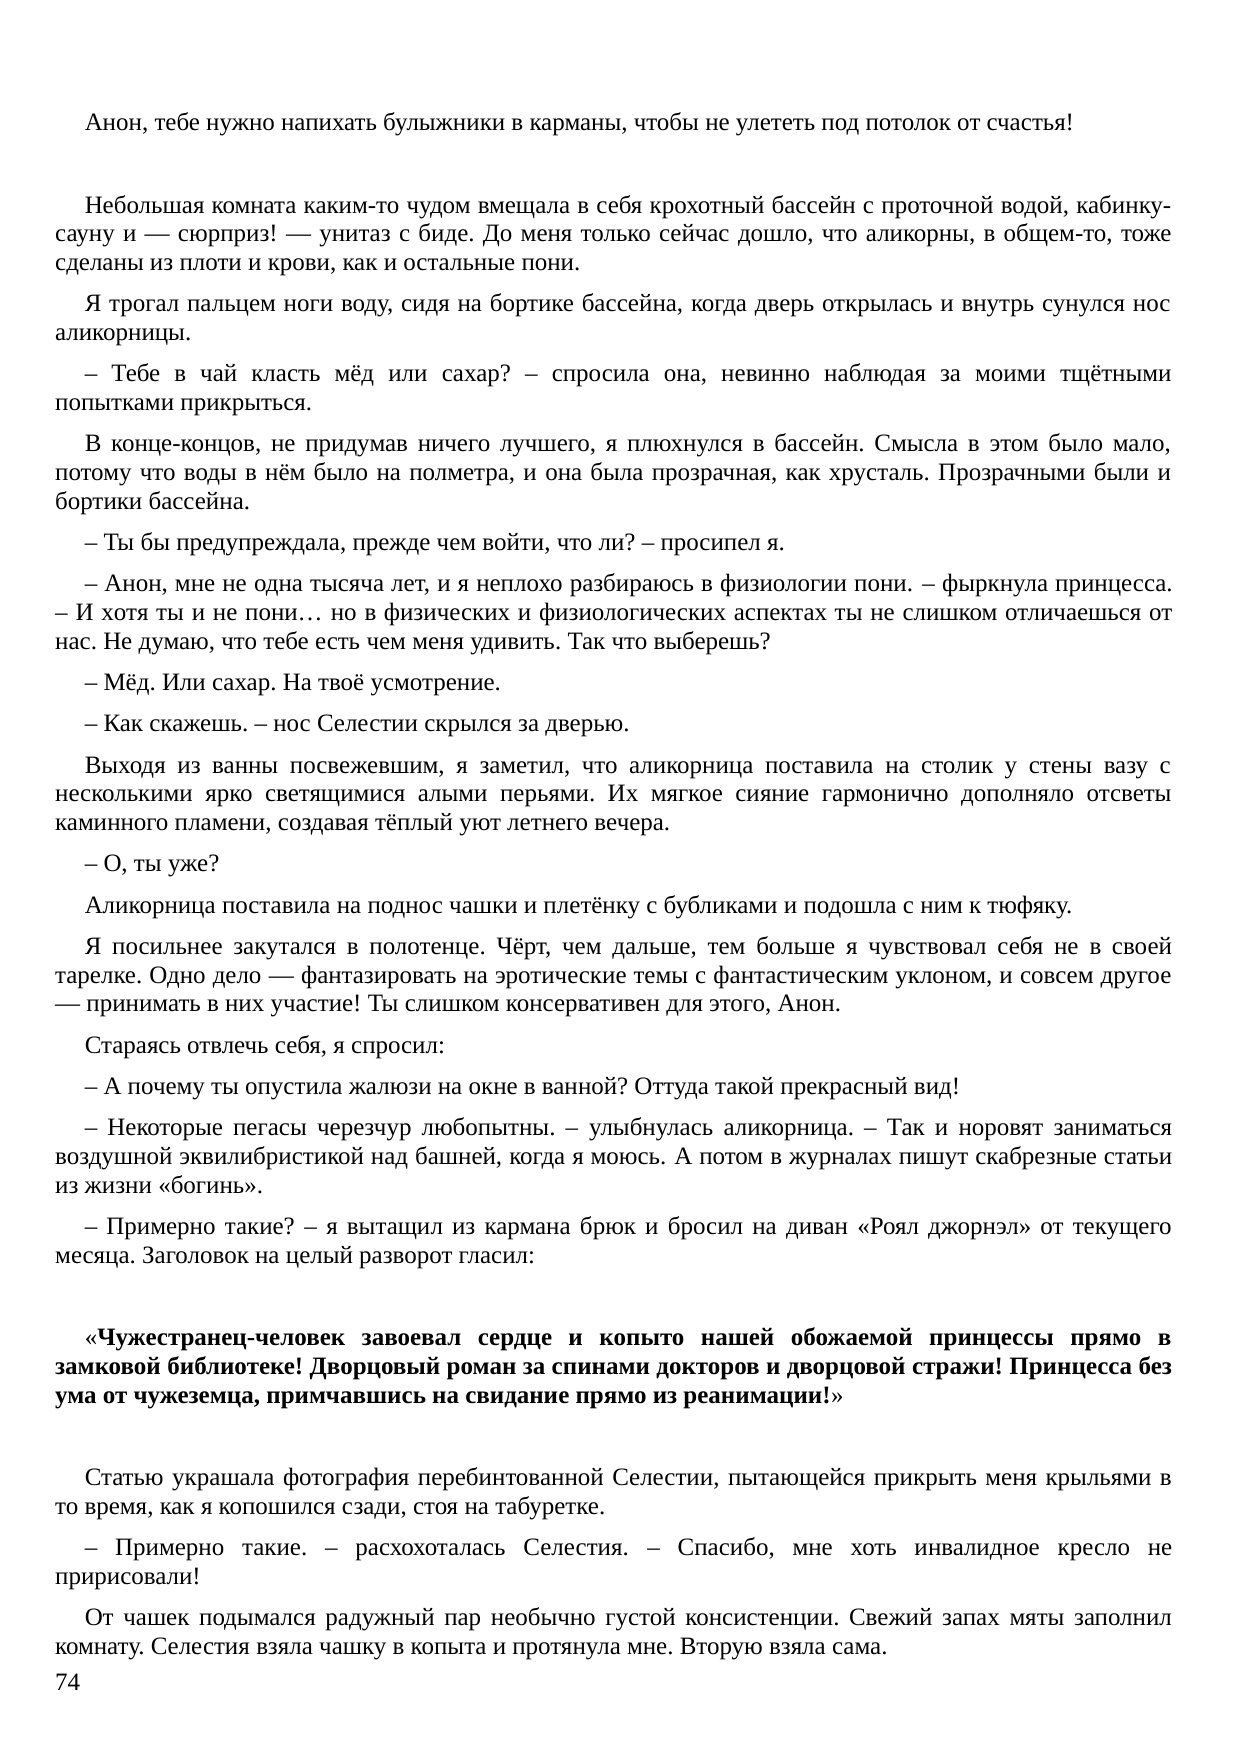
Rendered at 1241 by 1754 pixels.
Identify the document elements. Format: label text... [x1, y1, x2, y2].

text Аликорница поставила на поднос чашки и плетёнку с бубликами и подошла с ним к тюфяку. [55, 890, 1173, 918]
text Я посильнее закутался в полотенце. Чёрт, чем дальше, тем больше я чувствовал себя не в своей тарелке. Одно дело — фантазировать на эротические темы с фантастическим уклоном, и совсем другое — принимать в них участие! Ты слишком консервативен для этого, Анон. [55, 931, 1173, 1017]
text В конце-концов, не придумав ничего лучшего, я плюхнулся в бассейн. Смысла в этом было мало, потому что воды в нём было на полметра, и она была прозрачная, как хрусталь. Прозрачными были и бортики бассейна. [55, 428, 1173, 515]
text Я трогал пальцем ноги воду, сидя на бортике бассейна, когда дверь открылась и внутрь сунулся нос аликорницы. [55, 288, 1173, 346]
text Статью украшала фотография перебинтованной Селестии, пытающейся прикрыть меня крыльями в то время, как я копошился сзади, стоя на табуретке. [55, 1462, 1173, 1520]
text – О, ты уже? [55, 848, 1173, 877]
text – Анон, мне не одна тысяча лет, и я неплохо разбираюсь в физиологии пони. – фыркнула принцесса. – И хотя ты и не пони… но в физических и физиологических аспектах ты не слишком отличаешься от нас. Не думаю, что тебе есть чем меня удивить. Так что выберешь? [55, 568, 1173, 655]
text Небольшая комната каким-то чудом вмещала в себя крохотный бассейн с проточной водой, кабинку-сауну и — сюрприз! — унитаз с биде. До меня только сейчас дошло, что аликорны, в общем-то, тоже сделаны из плоти и крови, как и остальные пони. [55, 190, 1173, 276]
text – Примерно такие? – я вытащил из кармана брюк и бросил на диван «Роял джорнэл» от текущего месяца. Заголовок на целый разворот гласил: [55, 1211, 1173, 1268]
text – Тебе в чай класть мёд или сахар? – спросила она, невинно наблюдая за моими тщётными попытками прикрыться. [55, 358, 1173, 416]
text Анон, тебе нужно напихать булыжники в карманы, чтобы не улететь под потолок от счастья! [55, 107, 1173, 136]
text Выходя из ванны посвежевшим, я заметил, что аликорница поставила на столик у стены вазу с несколькими ярко светящимися алыми перьями. Их мягкое сияние гармонично дополняло отсветы каминного пламени, создавая тёплый уют летнего вечера. [55, 750, 1173, 836]
text Стараясь отвлечь себя, я спросил: [55, 1030, 1173, 1058]
text – Как скажешь. – нос Селестии скрылся за дверью. [55, 708, 1173, 737]
text – Ты бы предупреждала, прежде чем войти, что ли? – просипел я. [55, 527, 1173, 556]
text – Примерно такие. – расхохоталась Селестия. – Спасибо, мне хоть инвалидное кресло не пририсовали! [55, 1532, 1173, 1590]
text – Мёд. Или сахар. На твоё усмотрение. [55, 667, 1173, 696]
text – А почему ты опустила жалюзи на окне в ванной? Оттуда такой прекрасный вид! [55, 1071, 1173, 1100]
text «Чужестранец-человек завоевал сердце и копыто нашей обожаемой принцессы прямо в замковой библиотеке! Дворцовый роман за спинами докторов и дворцовой стражи! Принцесса без ума от чужеземца, примчавшись на свидание прямо из реанимации!» [55, 1322, 1173, 1408]
text – Некоторые пегасы черезчур любопытны. – улыбнулась аликорница. – Так и норовят заниматься воздушной эквилибристикой над башней, когда я моюсь. А потом в журналах пишут скабрезные статьи из жизни «богинь». [55, 1112, 1173, 1198]
text От чашек подымался радужный пар необычно густой консистенции. Свежий запах мяты заполнил комнату. Селестия взяла чашку в копыта и протянула мне. Вторую взяла сама. [55, 1602, 1173, 1660]
